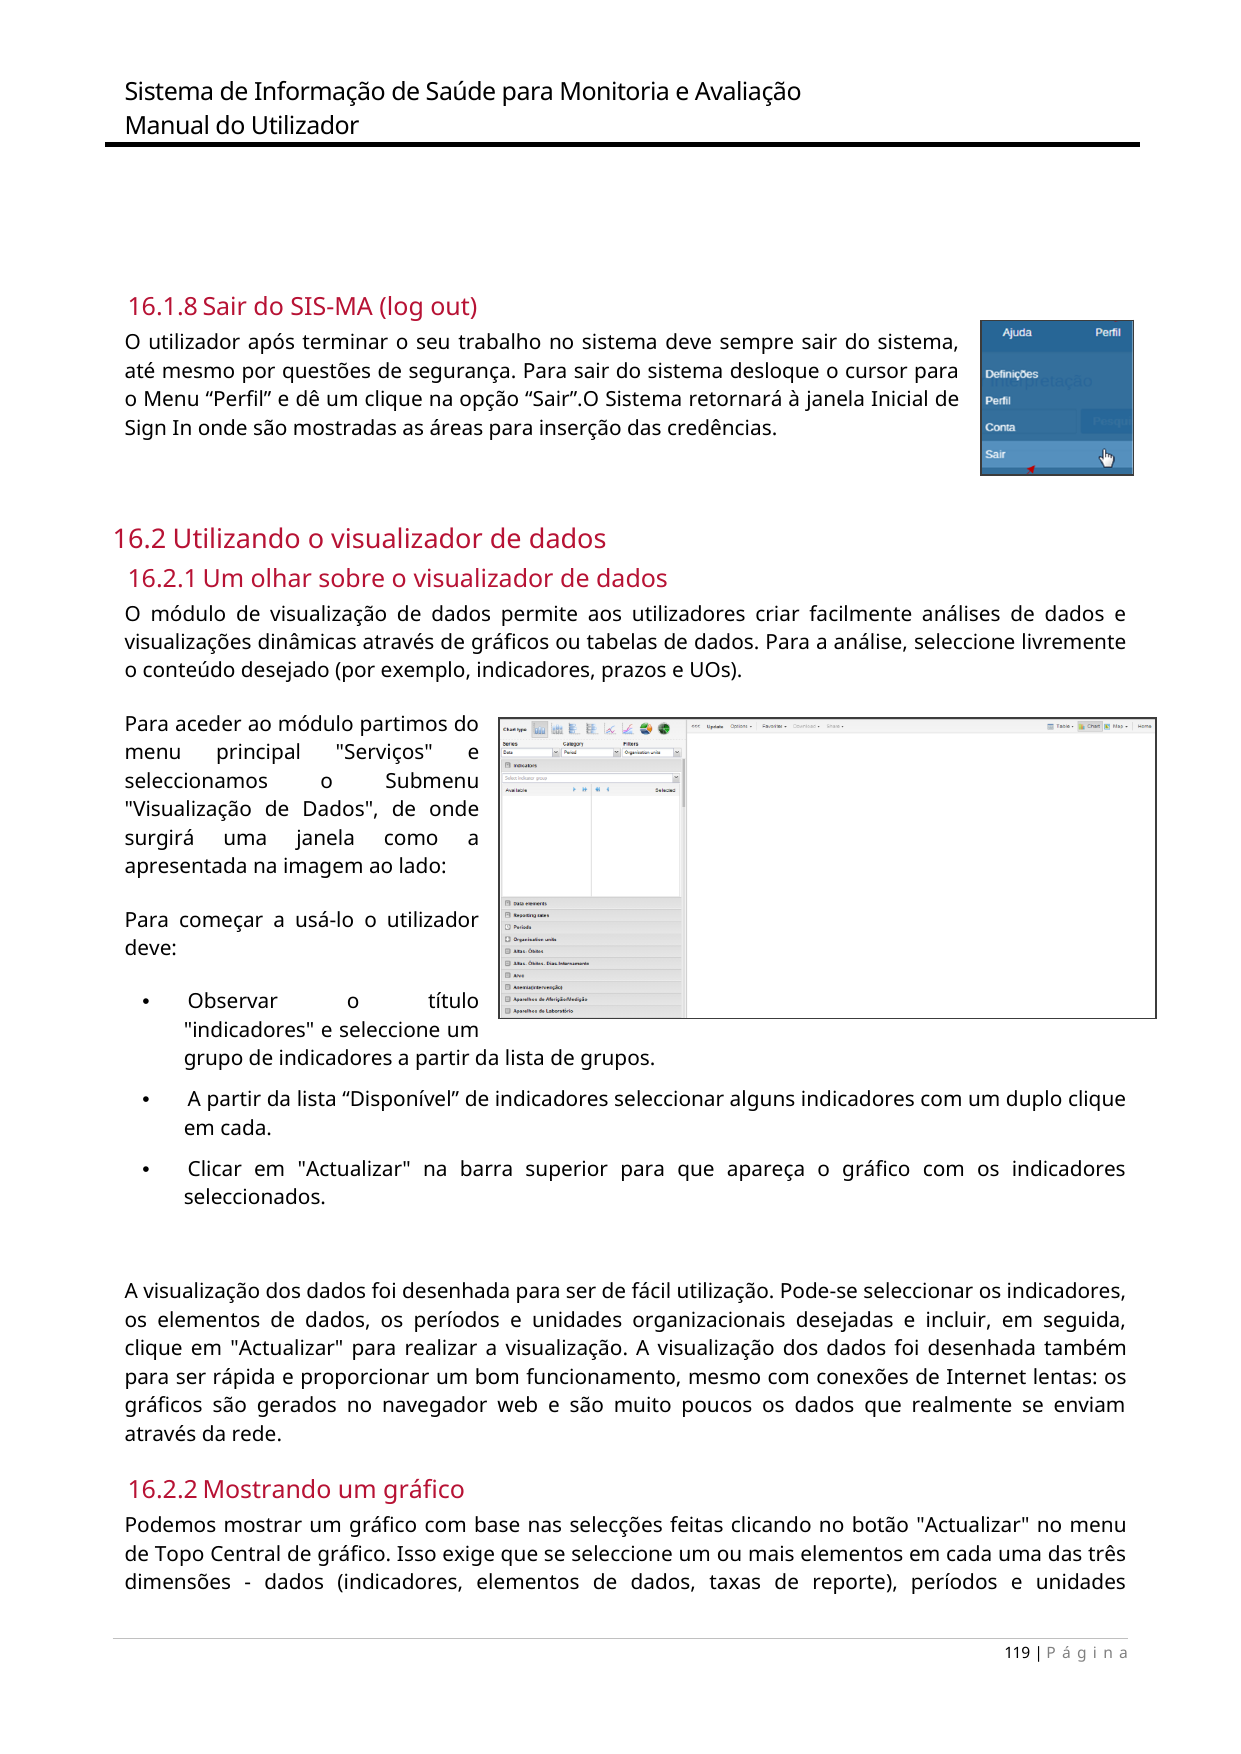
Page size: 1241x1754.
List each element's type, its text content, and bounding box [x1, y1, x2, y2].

subtitle Um olhar sobre o visualizador de dados [127, 561, 1128, 594]
subtitle Mostrando um gráfico [127, 1472, 1128, 1506]
list Clicar em "Actualizar" na barra superior para que apareça o gráfico com os indicadores seleccionados. [142, 1154, 1128, 1211]
picture [500, 719, 1155, 1018]
list Observar o título "indicadores" e seleccione um grupo de indicadores a partir da lista de grupos. [142, 987, 1128, 1072]
text Podemos mostrar um gráfico com base nas selecções feitas clicando no botão "Actualizar" no menu de Topo Central de gráfico. Isso exige que se seleccione um ou mais elementos em cada uma das três dimensões - dados (indicadores, elementos de dados, taxas de reporte), períodos e unidades [124, 1510, 1128, 1596]
text A visualização dos dados foi desenhada para ser de fácil utilização. Pode-se seleccionar os indicadores, os elementos de dados, os períodos e unidades organizacionais desejadas e incluir, em seguida, clique em "Actualizar" para realizar a visualização. A visualização dos dados foi desenhada também para ser rápida e proporcionar um bom funcionamento, mesmo com conexões de Internet lentas: os gráficos são gerados no navegador web e são muito poucos os dados que realmente se enviam através da rede. [124, 1277, 1128, 1447]
picture [982, 321, 1133, 474]
text O módulo de visualização de dados permite aos utilizadores criar facilmente análises de dados e visualizações dinâmicas através de gráficos ou tabelas de dados. Para a análise, seleccione livremente o conteúdo desejado (por exemplo, indicadores, prazos e UOs). [124, 599, 1128, 684]
subtitle Sair do SIS-MA (log out) [127, 289, 1133, 323]
list A partir da lista “Disponível” de indicadores seleccionar alguns indicadores com um duplo clique em cada. [142, 1084, 1128, 1141]
text Para começar a usá-lo o utilizador deve: [124, 905, 498, 962]
subtitle Utilizando o visualizador de dados [112, 519, 1128, 556]
text O utilizador após terminar o seu trabalho no sistema deve sempre sair do sistema, até mesmo por questões de segurança. Para sair do sistema desloque o cursor para o Menu “Perfil” e dê um clique na opção “Sair”.O Sistema retornará à janela Inicial de Sign In onde são mostradas as áreas para inserção das credências. [124, 327, 980, 441]
text Para aceder ao módulo partimos do menu principal "Serviços" e seleccionamos o Submenu "Visualização de Dados", de onde surgirá uma janela como a apresentada na imagem ao lado: [124, 709, 1128, 880]
